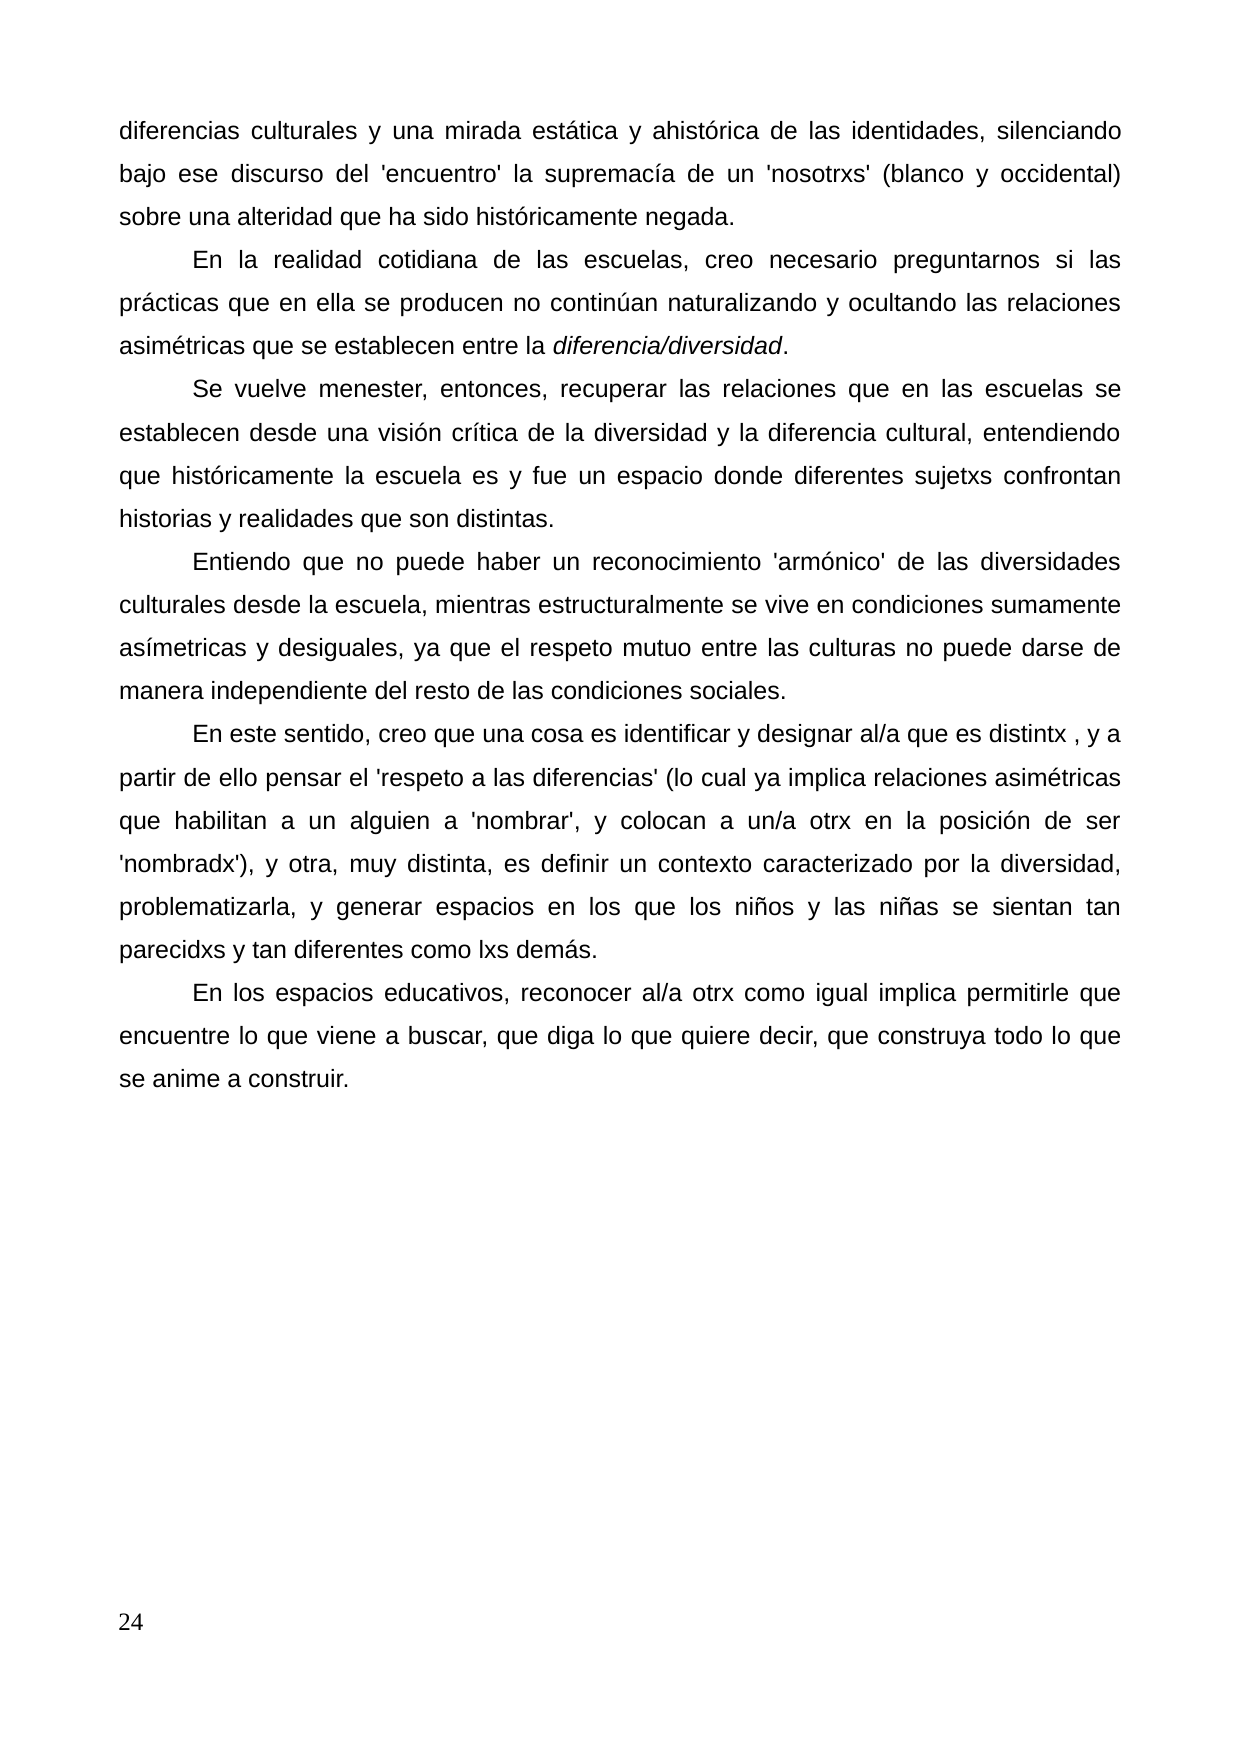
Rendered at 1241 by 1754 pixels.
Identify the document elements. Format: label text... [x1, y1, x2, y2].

text En los espacios educativos, reconocer al/a otrx como igual implica permitirle que encuentre lo que viene a buscar, que diga lo que quiere decir, que construya todo lo que se anime a construir. [119, 978, 1123, 1093]
text diferencias culturales y una mirada estática y ahistórica de las identidades, silenciando bajo ese discurso del 'encuentro' la supremacía de un 'nosotrxs' (blanco y occidental) sobre una alteridad que ha sido históricamente negada. [119, 116, 1123, 231]
text En este sentido, creo que una cosa es identificar y designar al/a que es distintx , y a partir de ello pensar el 'respeto a las diferencias' (lo cual ya implica relaciones asimétricas que habilitan a un alguien a 'nombrar', y colocan a un/a otrx en la posición de ser 'nombradx'), y otra, muy distinta, es definir un contexto caracterizado por la diversidad, problematizarla, y generar espacios en los que los niños y las niñas se sientan tan parecidxs y tan diferentes como lxs demás. [119, 719, 1123, 964]
text En la realidad cotidiana de las escuelas, creo necesario preguntarnos si las prácticas que en ella se producen no continúan naturalizando y ocultando las relaciones asimétricas que se establecen entre la diferencia/diversidad. [119, 245, 1123, 360]
text Entiendo que no puede haber un reconocimiento 'armónico' de las diversidades culturales desde la escuela, mientras estructuralmente se vive en condiciones sumamente asímetricas y desiguales, ya que el respeto mutuo entre las culturas no puede darse de manera independiente del resto de las condiciones sociales. [119, 547, 1123, 705]
text Se vuelve menester, entonces, recuperar las relaciones que en las escuelas se establecen desde una visión crítica de la diversidad y la diferencia cultural, entendiendo que históricamente la escuela es y fue un espacio donde diferentes sujetxs confrontan historias y realidades que son distintas. [119, 374, 1123, 532]
